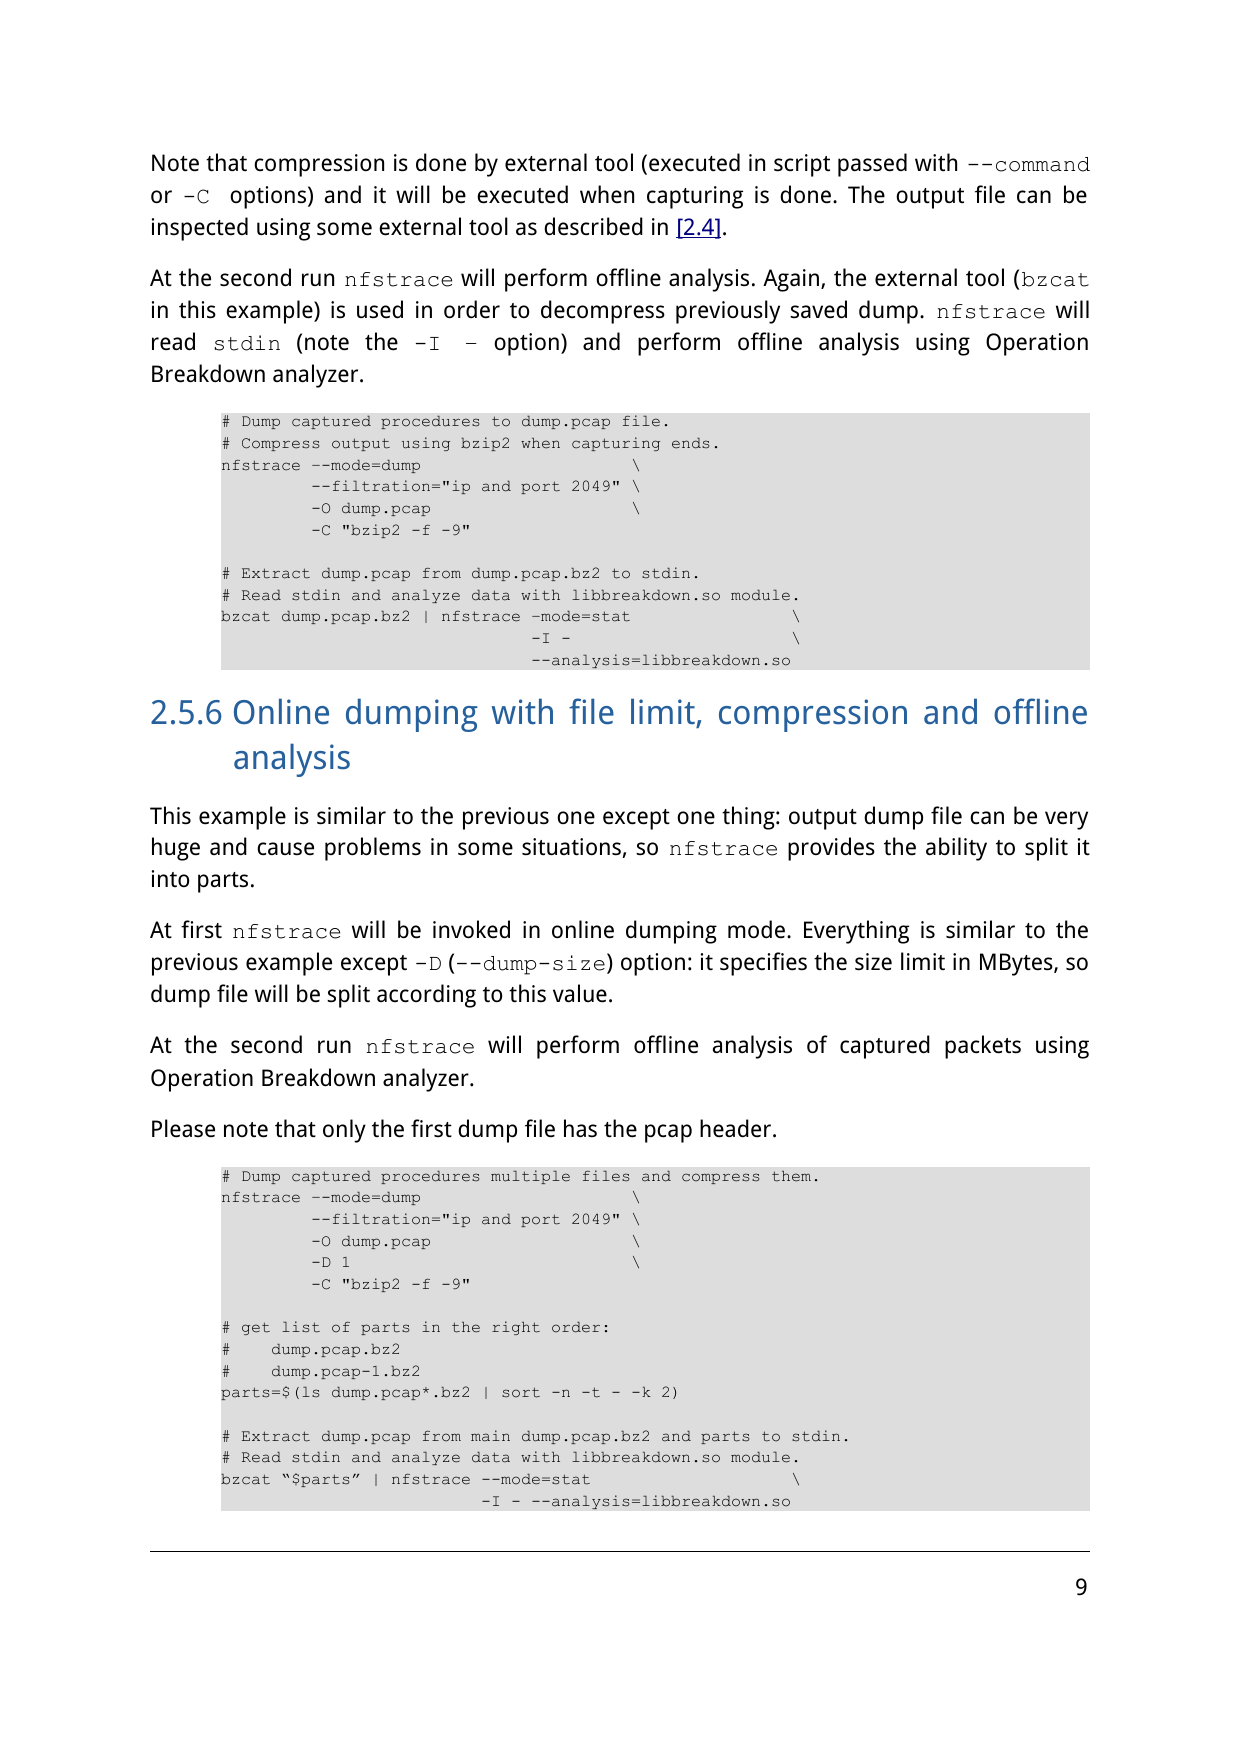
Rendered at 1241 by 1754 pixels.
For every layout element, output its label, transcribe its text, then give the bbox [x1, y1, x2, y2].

text -D 1 \ [221, 1254, 1090, 1273]
text At the second run nfstrace will perform offline analysis of captured packets using Operation Breakdown analyzer. [150, 1033, 1090, 1091]
text # get list of parts in the right order: [221, 1319, 1090, 1338]
text # Dump captured procedures multiple files and compress them. [221, 1167, 1090, 1186]
text bzcat “$parts” | nfstrace --mode=stat \ [221, 1471, 1090, 1489]
text # Read stdin and analyze data with libbreakdown.so module. [221, 1449, 1090, 1468]
text # dump.pcap-1.bz2 [221, 1362, 1090, 1381]
text At the second run nfstrace will perform offline analysis. Again, the external tool (bzcat in this example) is used in order to decompress previously saved dump. nfstrace will read stdin (note the -I – option) and perform offline analysis using Operation Breakdown analyzer. [150, 265, 1090, 388]
text # Compress output using bzip2 when capturing ends. [221, 434, 1090, 453]
text At first nfstrace will be invoked in online dumping mode. Everything is similar to the previous example except -D (--dump-size) option: it specifies the size limit in MBytes, so dump file will be split according to this value. [150, 917, 1090, 1008]
text # dump.pcap.bz2 [221, 1341, 1090, 1359]
text nfstrace –-mode=dump \ [221, 456, 1090, 475]
text --analysis=libbreakdown.so [221, 651, 1090, 670]
text -O dump.pcap \ [221, 1232, 1090, 1251]
text -C "bzip2 -f -9" [221, 521, 1090, 540]
subtitle Online dumping with file limit, compression and offline analysis [150, 693, 1090, 777]
text -I - --analysis=libbreakdown.so [221, 1492, 1090, 1511]
text -I - \ [221, 629, 1090, 648]
text nfstrace –-mode=dump \ [221, 1189, 1090, 1208]
text This example is similar to the previous one except one thing: output dump file can be very huge and cause problems in some situations, so nfstrace provides the ability to split it into parts. [150, 803, 1090, 893]
text # Extract dump.pcap from dump.pcap.bz2 to stdin. [221, 564, 1090, 583]
text # Dump captured procedures to dump.pcap file. [221, 413, 1090, 432]
text Please note that only the first dump file has the pcap header. [150, 1116, 1090, 1143]
text -O dump.pcap \ [221, 499, 1090, 518]
text Note that compression is done by external tool (executed in script passed with --command or -C options) and it will be executed when capturing is done. The output file can be inspected using some external tool as described in [2.4]. [150, 150, 1090, 241]
text --filtration="ip and port 2049" \ [221, 478, 1090, 497]
text bzcat dump.pcap.bz2 | nfstrace –mode=stat \ [221, 608, 1090, 627]
text # Extract dump.pcap from main dump.pcap.bz2 and parts to stdin. [221, 1427, 1090, 1446]
text -C "bzip2 -f -9" [221, 1276, 1090, 1294]
text --filtration="ip and port 2049" \ [221, 1211, 1090, 1229]
text parts=$(ls dump.pcap*.bz2 | sort -n -t - -k 2) [221, 1384, 1090, 1403]
text # Read stdin and analyze data with libbreakdown.so module. [221, 586, 1090, 605]
